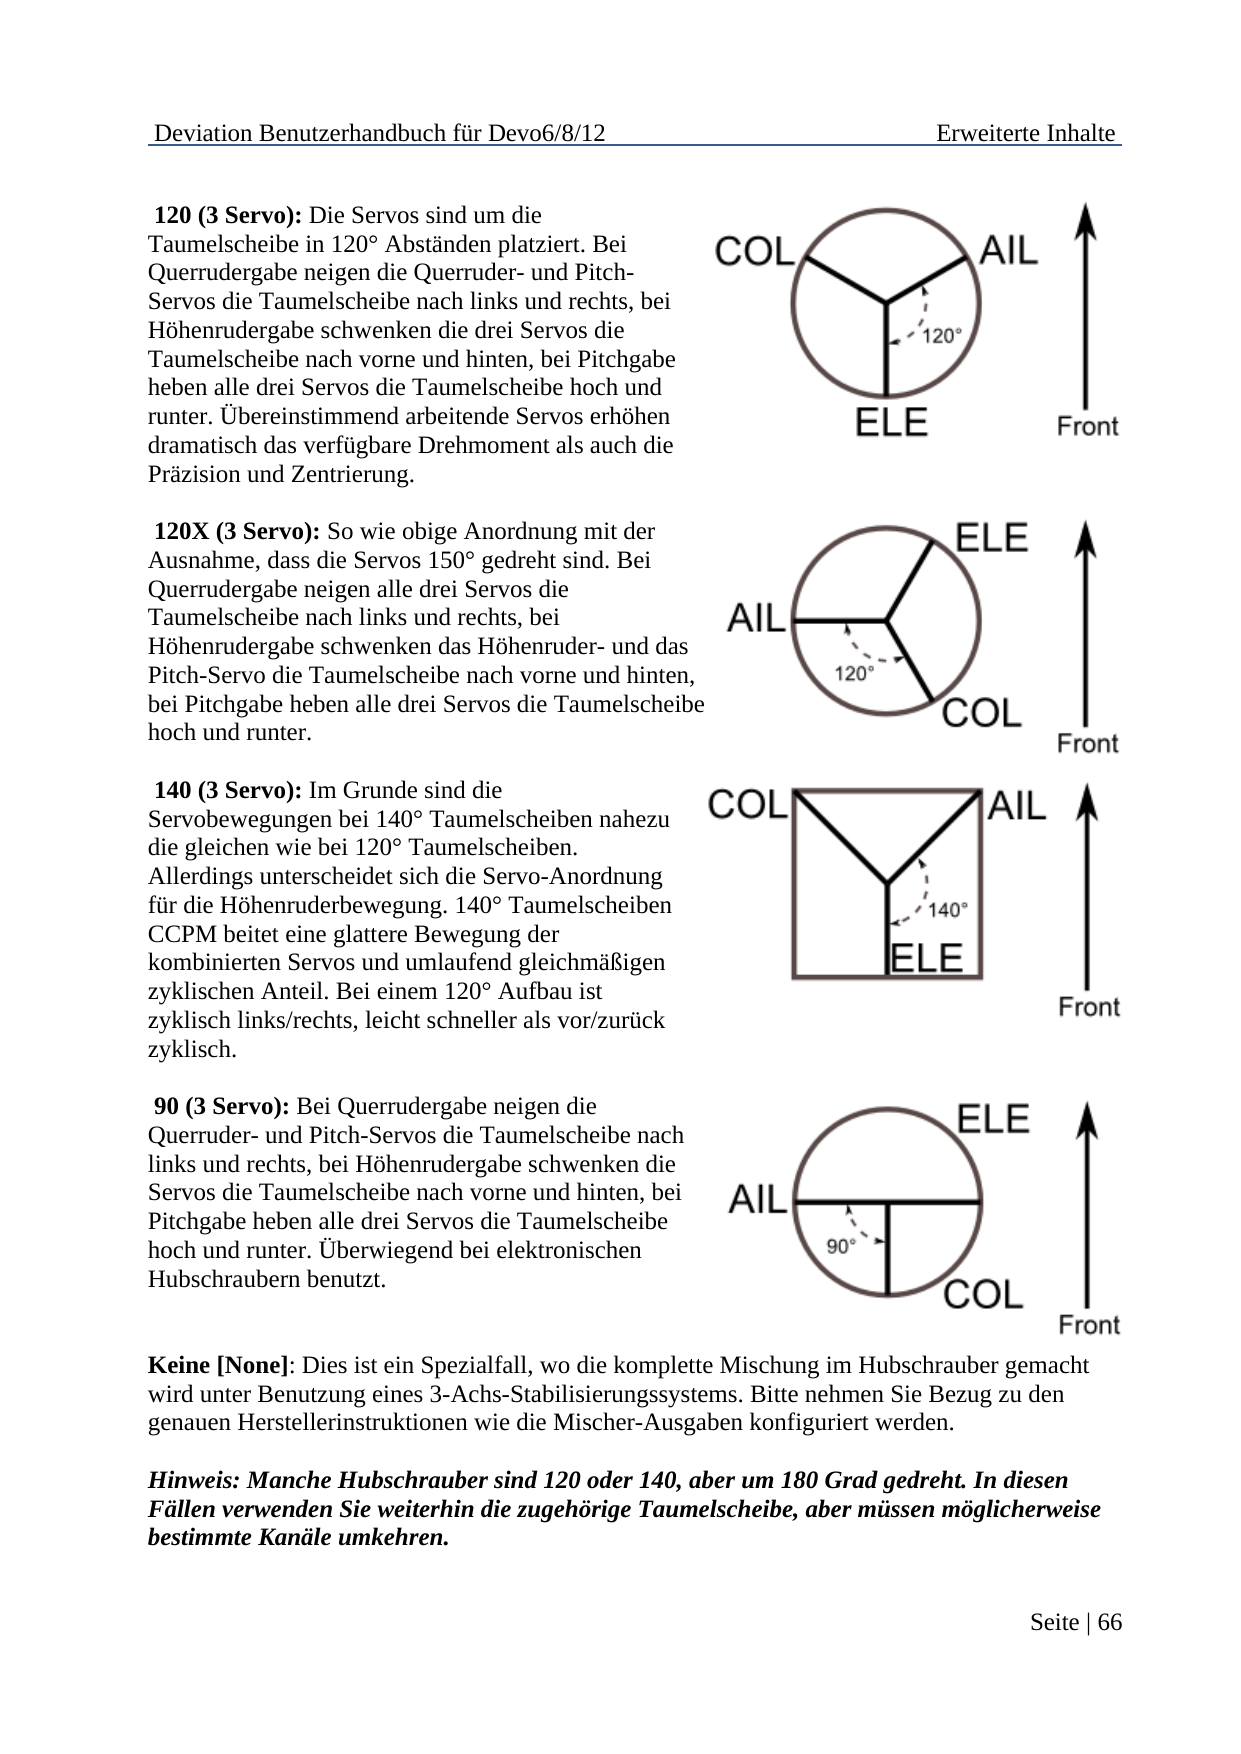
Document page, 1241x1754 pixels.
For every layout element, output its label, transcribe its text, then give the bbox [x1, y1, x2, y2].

picture [704, 775, 1123, 1019]
picture [722, 516, 1123, 757]
text Keine [None]: Dies ist ein Spezialfall, wo die komplette Mischung im Hubschrauber gemacht wird unter Benutzung eines 3-Achs-Stabilisierungssystems. Bitte nehmen Sie Bezug zu den genauen Herstellerinstruktionen wie die Mischer-Ausgaben konfiguriert werden. [148, 1350, 1122, 1436]
text 140 (3 Servo): Im Grunde sind die Servobewegungen bei 140° Taumelscheiben nahezu die gleichen wie bei 120° Taumelscheiben. Allerdings unterscheidet sich die Servo-Anordnung für die Höhenruderbewegung. 140° Taumelscheiben CCPM beitet eine glattere Bewegung der kombinierten Servos und umlaufend gleichmäßigen zyklischen Anteil. Bei einem 120° Aufbau ist zyklisch links/rechts, leicht schneller als vor/zurück zyklisch. [148, 775, 1122, 1062]
text 120 (3 Servo): Die Servos sind um die Taumelscheibe in 120° Abständen platziert. Bei Querrudergabe neigen die Querruder- und Pitch-Servos die Taumelscheibe nach links und rechts, bei Höhenrudergabe schwenken die drei Servos die Taumelscheibe nach vorne und hinten, bei Pitchgabe heben alle drei Servos die Taumelscheibe hoch und runter. Übereinstimmend arbeitende Servos erhöhen dramatisch das verfügbare Drehmoment als auch die Präzision und Zentrierung. [148, 200, 1122, 487]
picture [711, 200, 1123, 439]
text 90 (3 Servo): Bei Querrudergabe neigen die Querruder- und Pitch-Servos die Taumelscheibe nach links und rechts, bei Höhenrudergabe schwenken die Servos die Taumelscheibe nach vorne und hinten, bei Pitchgabe heben alle drei Servos die Taumelscheibe hoch und runter. Überwiegend bei elektronischen Hubschraubern benutzt. [148, 1091, 725, 1292]
text Hinweis: Manche Hubschrauber sind 120 oder 140, aber um 180 Grad gedreht. In diesen Fällen verwenden Sie weiterhin die zugehörige Taumelscheibe, aber müssen möglicherweise bestimmte Kanäle umkehren. [148, 1465, 1122, 1551]
text 120X (3 Servo): So wie obige Anordnung mit der Ausnahme, dass die Servos 150° gedreht sind. Bei Querrudergabe neigen alle drei Servos die Taumelscheibe nach links und rechts, bei Höhenrudergabe schwenken das Höhenruder- und das Pitch-Servo die Taumelscheibe nach vorne und hinten, bei Pitchgabe heben alle drei Servos die Taumelscheibe hoch und runter. [148, 516, 722, 746]
picture [725, 1091, 1123, 1337]
